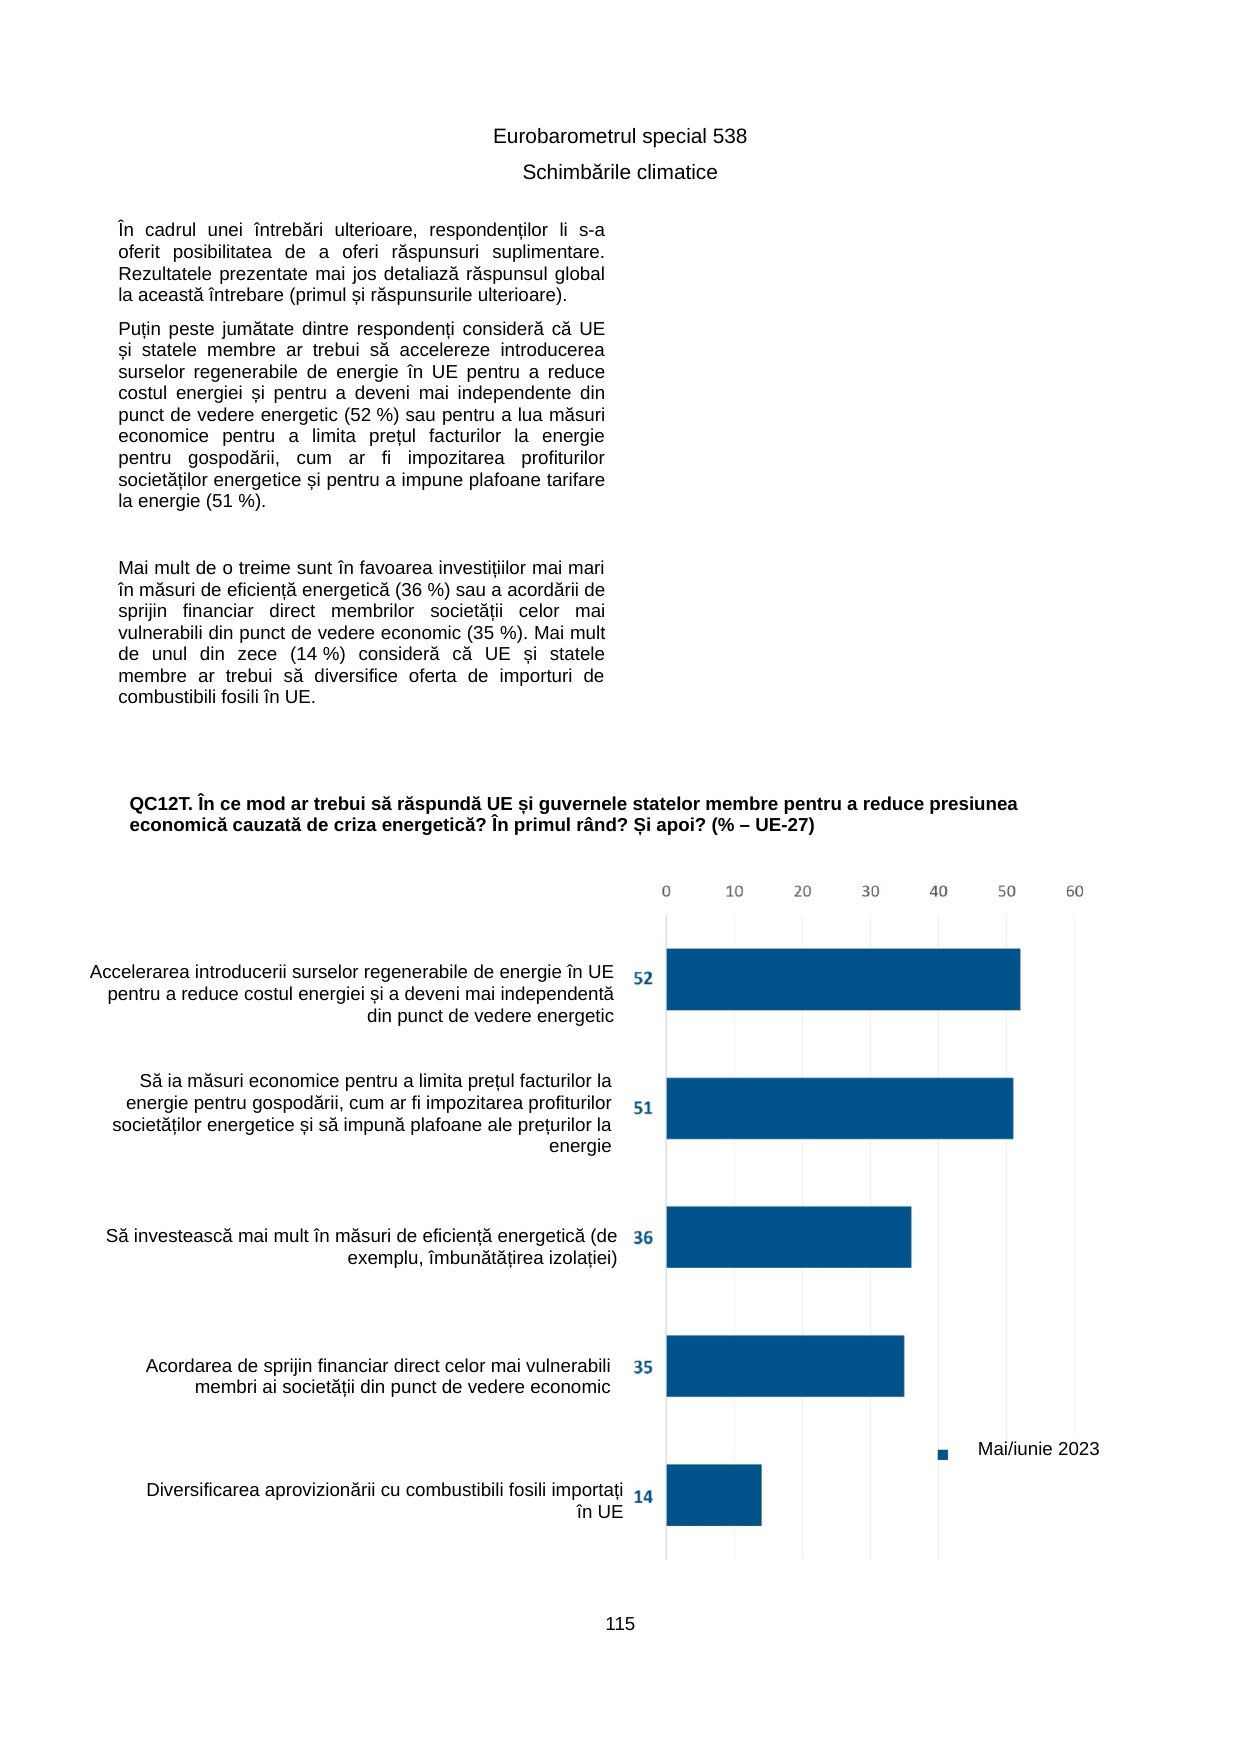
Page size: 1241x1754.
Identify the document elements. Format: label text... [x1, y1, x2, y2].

text Puțin peste jumătate dintre respondenți consideră că UE și statele membre ar trebui să accelereze introducerea surselor regenerabile de energie în UE pentru a reduce costul energiei și pentru a deveni mai independente din punct de vedere energetic (52 %) sau pentru a lua măsuri economice pentru a limita prețul facturilor la energie pentru gospodării, cum ar fi impozitarea profiturilor societăților energetice și pentru a impune plafoane tarifare la energie (51 %). [118, 317, 605, 511]
text În cadrul unei întrebări ulterioare, respondenților li s-a oferit posibilitatea de a oferi răspunsuri suplimentare. Rezultatele prezentate mai jos detaliază răspunsul global la această întrebare (primul și răspunsurile ulterioare). [118, 219, 605, 306]
text Mai mult de o treime sunt în favoarea investițiilor mai mari în măsuri de eficiență energetică (36 %) sau a acordării de sprijin financiar direct membrilor societății celor mai vulnerabili din punct de vedere economic (35 %). Mai mult de unul din zece (14 %) consideră că UE și statele membre ar trebui să diversifice oferta de importuri de combustibili fosili în UE. [118, 557, 605, 708]
picture [620, 858, 1114, 1566]
